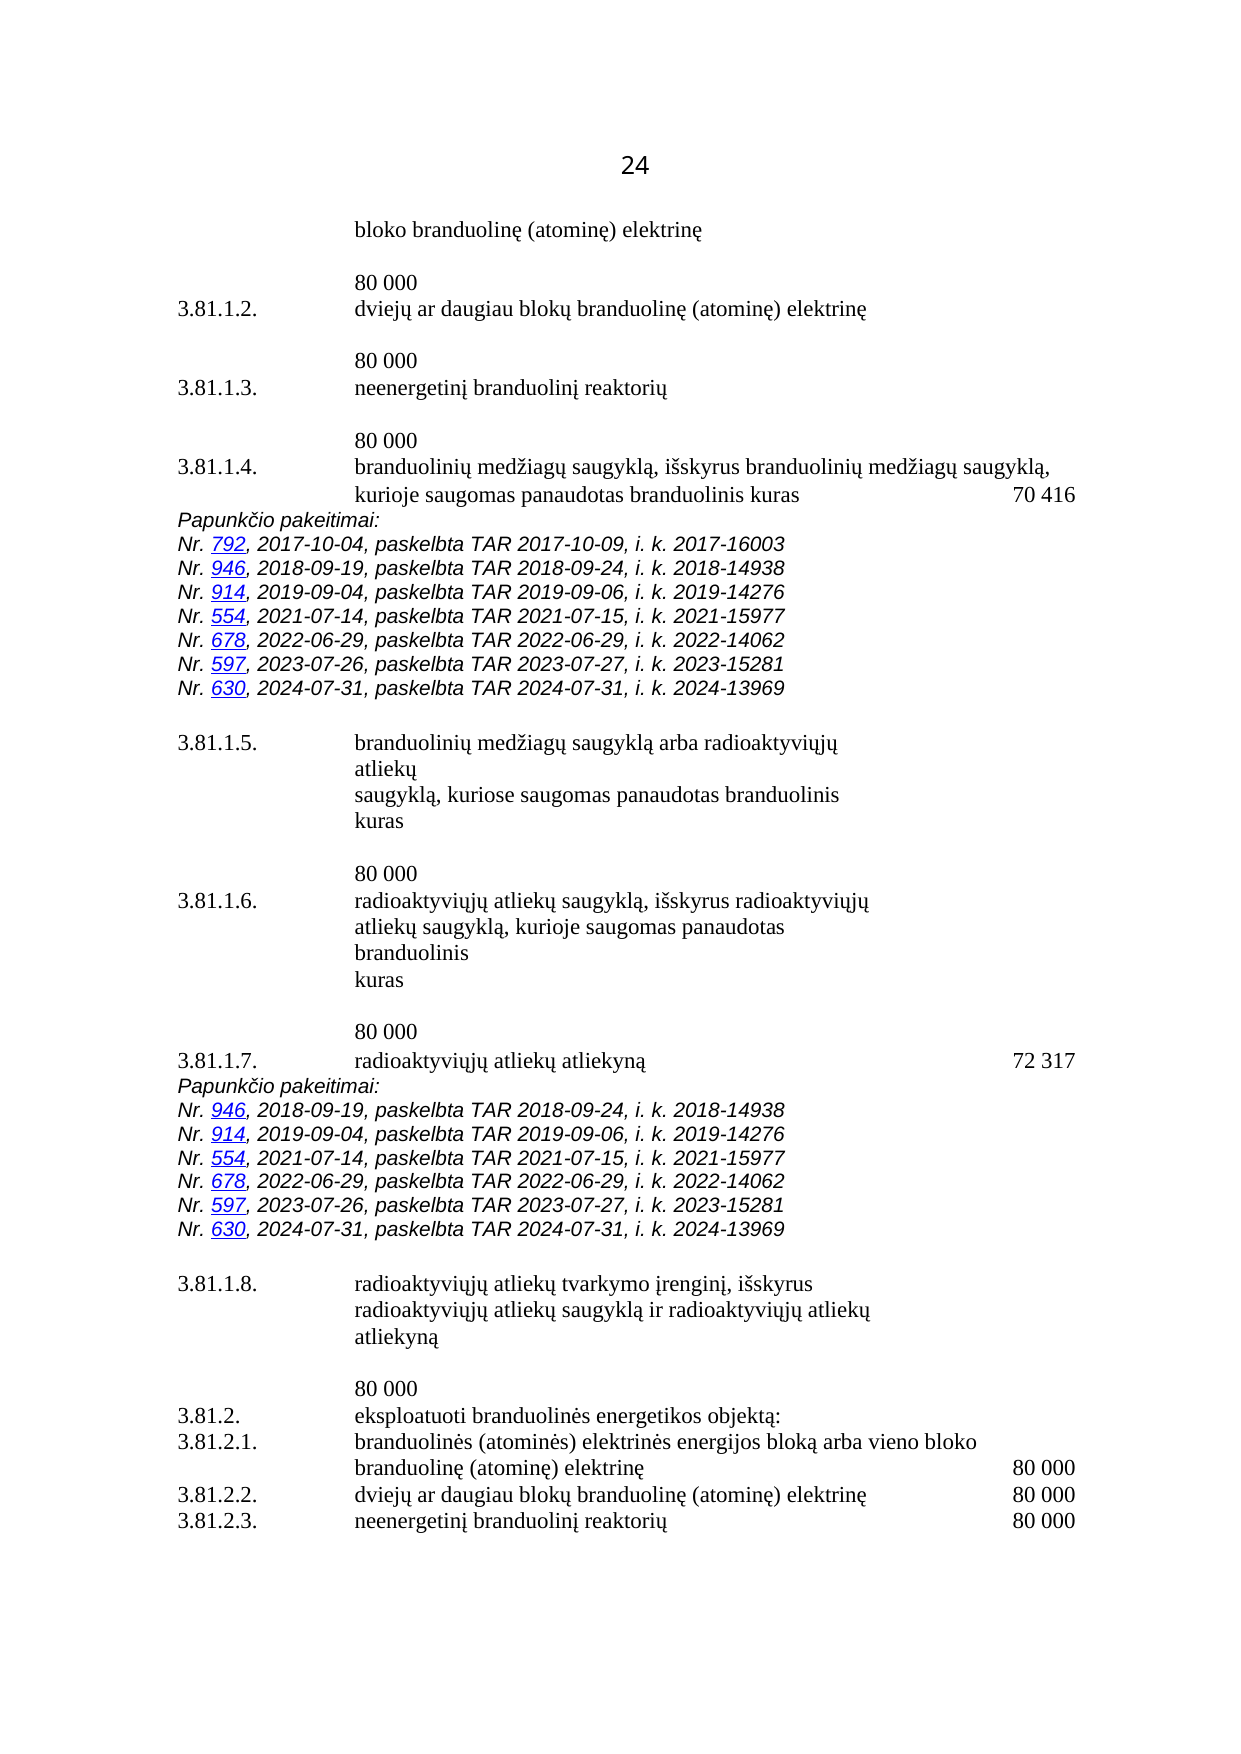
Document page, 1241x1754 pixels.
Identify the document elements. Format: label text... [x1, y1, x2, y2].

text Nr. 914, 2019-09-04, paskelbta TAR 2019-09-06, i. k. 2019-14276 [177, 1121, 1092, 1145]
text 3.81.1.2. dviejų ar daugiau blokų branduolinę (atominę) elektrinę 80 000 [177, 295, 892, 374]
text Nr. 554, 2021-07-14, paskelbta TAR 2021-07-15, i. k. 2021-15977 [177, 1145, 1092, 1169]
text Nr. 792, 2017-10-04, paskelbta TAR 2017-10-09, i. k. 2017-16003 [177, 532, 1092, 556]
text Nr. 630, 2024-07-31, paskelbta TAR 2024-07-31, i. k. 2024-13969 [177, 1217, 1092, 1241]
text 3.81.2.3. neenergetinį branduolinį reaktorių 80 000 [177, 1507, 1092, 1533]
text Nr. 597, 2023-07-26, paskelbta TAR 2023-07-27, i. k. 2023-15281 [177, 1193, 1092, 1217]
text Nr. 914, 2019-09-04, paskelbta TAR 2019-09-06, i. k. 2019-14276 [177, 580, 1092, 604]
text radioaktyviųjų atliekų saugyklą ir radioaktyviųjų atliekų [354, 1296, 892, 1323]
text saugyklą, kuriose saugomas panaudotas branduolinis kuras 80 000 [354, 781, 892, 887]
text 3.81.1.8. radioaktyviųjų atliekų tvarkymo įrenginį, išskyrus [177, 1270, 892, 1296]
text 3.81.1.5. branduolinių medžiagų saugyklą arba radioaktyviųjų atliekų [177, 728, 892, 781]
text Nr. 946, 2018-09-19, paskelbta TAR 2018-09-24, i. k. 2018-14938 [177, 556, 1092, 580]
text Nr. 597, 2023-07-26, paskelbta TAR 2023-07-27, i. k. 2023-15281 [177, 652, 1092, 676]
text Nr. 630, 2024-07-31, paskelbta TAR 2024-07-31, i. k. 2024-13969 [177, 676, 1092, 700]
text 3.81.1.4. branduolinių medžiagų saugyklą, išskyrus branduolinių medžiagų saugyklą, kurioje saugomas panaudotas branduolinis kuras 70 416 [177, 453, 1092, 508]
text atliekų saugyklą, kurioje saugomas panaudotas branduolinis [354, 913, 892, 966]
text kuras 80 000 [354, 966, 892, 1045]
text 3.81.1.3. neenergetinį branduolinį reaktorių 80 000 [177, 374, 892, 453]
text Papunkčio pakeitimai: [177, 508, 1092, 532]
text 3.81.2.2. dviejų ar daugiau blokų branduolinę (atominę) elektrinę 80 000 [177, 1481, 1092, 1507]
text Nr. 946, 2018-09-19, paskelbta TAR 2018-09-24, i. k. 2018-14938 [177, 1097, 1092, 1121]
text Nr. 678, 2022-06-29, paskelbta TAR 2022-06-29, i. k. 2022-14062 [177, 1169, 1092, 1193]
text 3.81.1.6. radioaktyviųjų atliekų saugyklą, išskyrus radioaktyviųjų [177, 887, 892, 913]
text Nr. 678, 2022-06-29, paskelbta TAR 2022-06-29, i. k. 2022-14062 [177, 628, 1092, 652]
text Nr. 554, 2021-07-14, paskelbta TAR 2021-07-15, i. k. 2021-15977 [177, 604, 1092, 628]
text Papunkčio pakeitimai: [177, 1073, 1092, 1097]
text bloko branduolinę (atominę) elektrinę 80 000 [354, 216, 892, 295]
text atliekyną 80 000 [354, 1323, 892, 1402]
text 3.81.1.7. radioaktyviųjų atliekų atliekyną 72 317 [177, 1045, 1092, 1073]
text 3.81.2. eksploatuoti branduolinės energetikos objektą: [177, 1402, 1092, 1428]
text 3.81.2.1. branduolinės (atominės) elektrinės energijos bloką arba vieno bloko branduolinę (atominę) elektrinę 80 000 [177, 1428, 1092, 1481]
